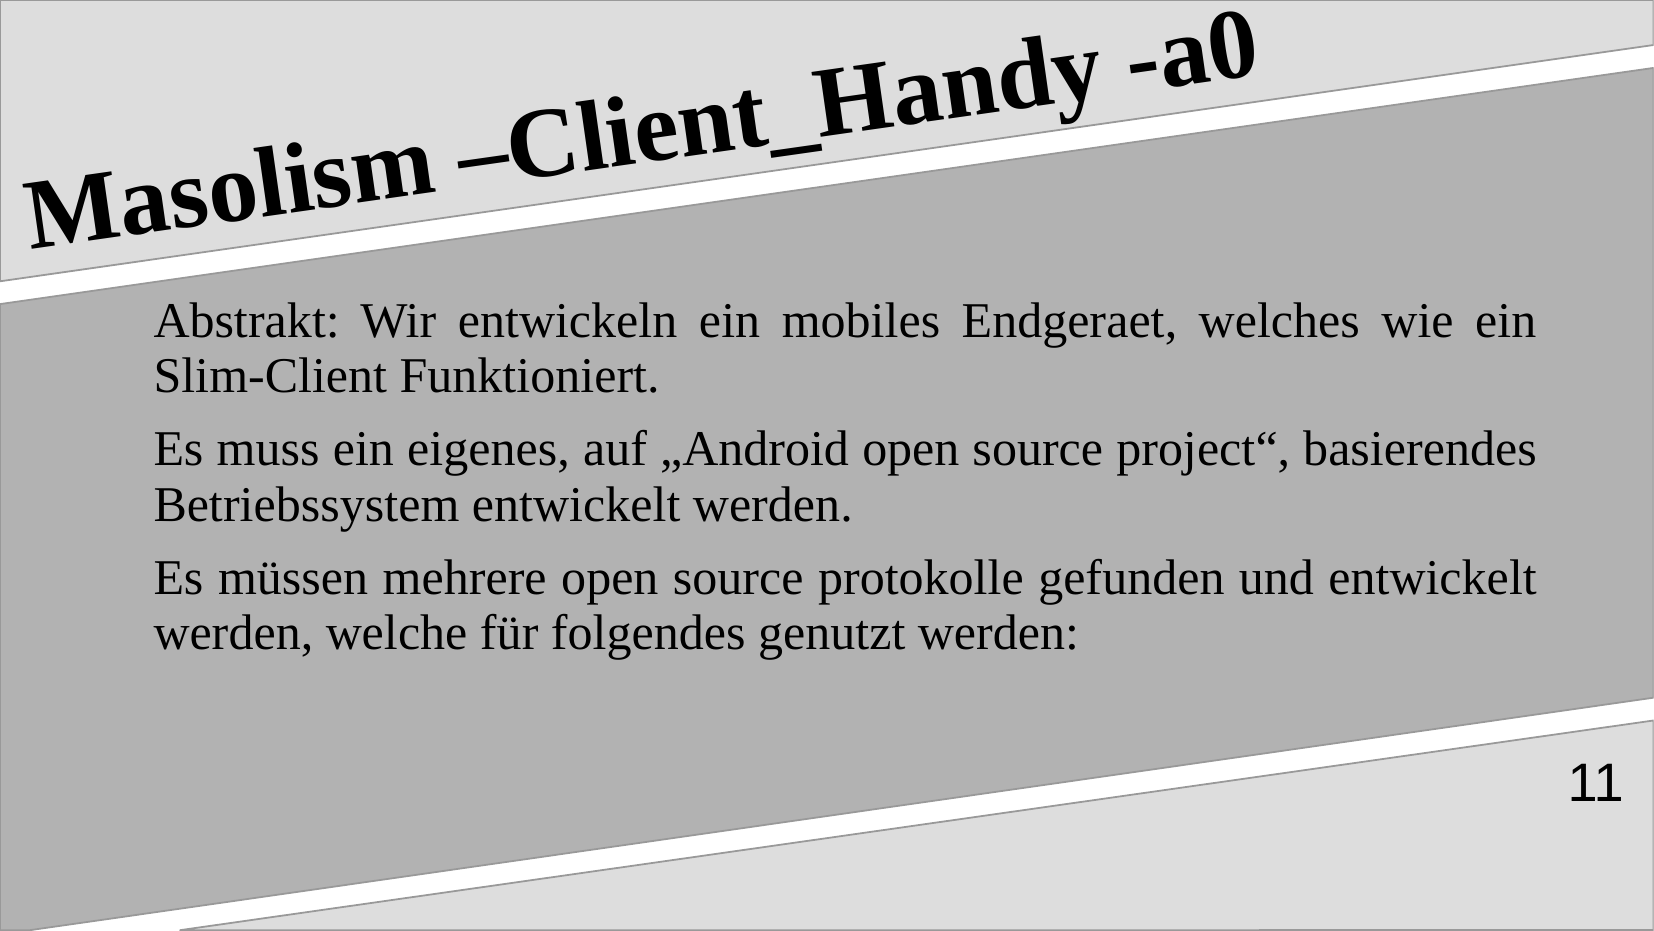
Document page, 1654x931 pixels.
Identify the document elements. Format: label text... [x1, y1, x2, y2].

list Abstrakt: Wir entwickeln ein mobiles Endgeraet, welches wie ein Slim-Client Funktioniert. Es muss ein eigenes, auf „Android open source project“, basierendes Betriebssystem entwickelt werden. Es müssen mehrere open source protokolle gefunden und entwickelt werden, welche für folgendes genutzt werden: [82, 292, 1538, 833]
title Masolism –Client_Handy -a0 [11, 0, 1496, 272]
